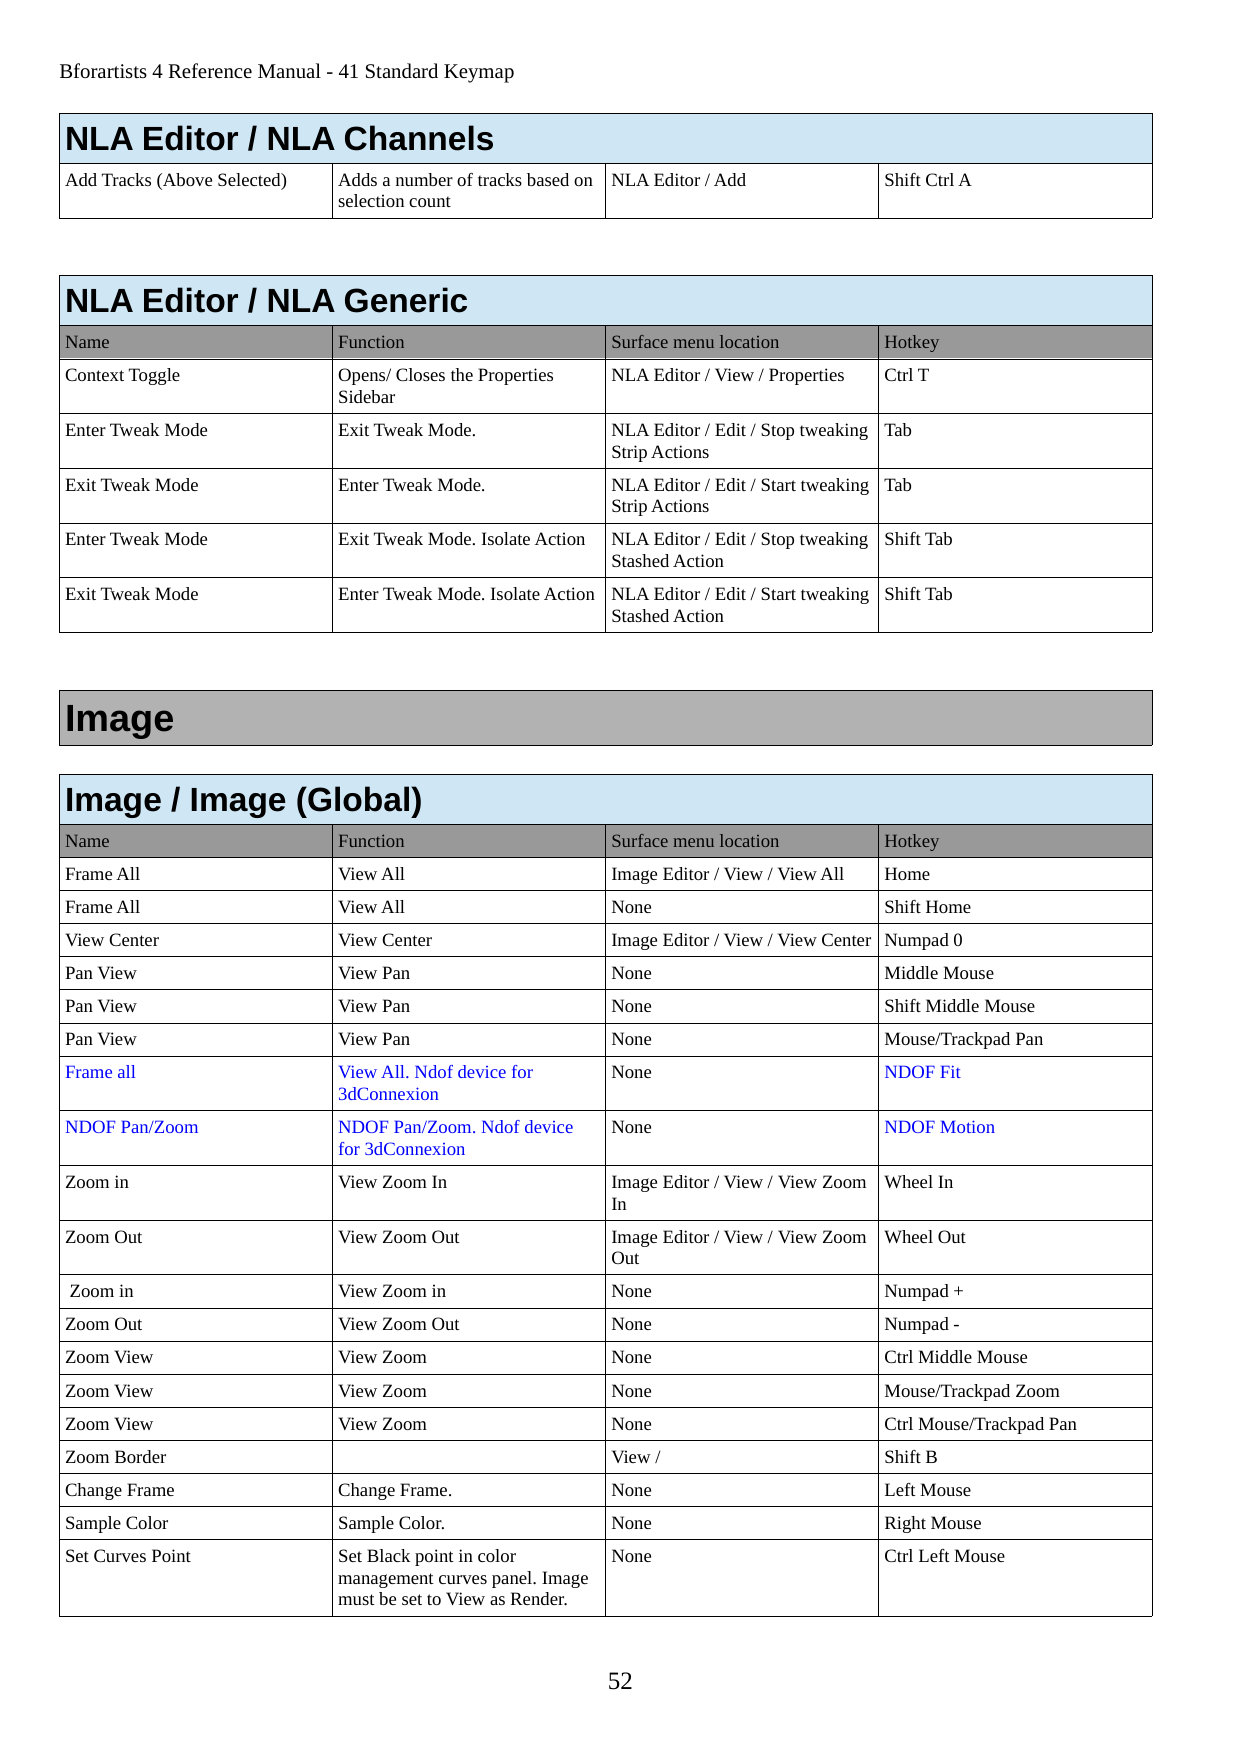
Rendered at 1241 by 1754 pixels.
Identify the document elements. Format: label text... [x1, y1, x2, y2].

table_cell Middle Mouse [879, 957, 1152, 989]
table_cell None [606, 1057, 878, 1110]
table_cell Sample Color. [333, 1507, 605, 1539]
table_cell Set Curves Point [60, 1540, 332, 1616]
table_cell Home [879, 858, 1152, 890]
table_cell Function [333, 825, 605, 857]
table_cell NDOF Motion [879, 1111, 1152, 1165]
table_cell Zoom Out [60, 1221, 332, 1274]
table_cell Zoom Border [60, 1441, 332, 1473]
table_cell Enter Tweak Mode. [333, 469, 605, 522]
table_cell Numpad - [879, 1309, 1152, 1341]
table_header NLA Editor / NLA Generic [60, 276, 1152, 325]
table_cell NDOF Pan/Zoom. Ndof device for 3dConnexion [333, 1111, 605, 1165]
table_cell None [606, 1507, 878, 1539]
table_cell NLA Editor / Edit / Stop tweaking Stashed Action [606, 524, 878, 577]
table_cell Sample Color [60, 1507, 332, 1539]
table_cell Set Black point in color management curves panel. Image must be set to View as Render. [333, 1540, 605, 1616]
table_cell None [606, 1408, 878, 1440]
table_cell View Center [333, 924, 605, 956]
table_cell Pan View [60, 990, 332, 1022]
table_cell Image Editor / View / View Center [606, 924, 878, 956]
table_cell View Zoom Out [333, 1221, 605, 1274]
table_cell View Pan [333, 957, 605, 989]
table_cell Name [60, 825, 332, 857]
table_cell View Center [60, 924, 332, 956]
table_cell Frame all [60, 1057, 332, 1110]
table_cell Add Tracks (Above Selected) [60, 164, 332, 217]
table_cell View All [333, 891, 605, 923]
table_cell Image Editor / View / View Zoom Out [606, 1221, 878, 1274]
table_header Image [60, 691, 1152, 745]
table_cell Surface menu location [606, 326, 878, 358]
table_cell Ctrl Mouse/Trackpad Pan [879, 1408, 1152, 1440]
table_cell Context Toggle [60, 360, 332, 413]
table_cell Mouse/Trackpad Pan [879, 1024, 1152, 1056]
table_cell NDOF Pan/Zoom [60, 1111, 332, 1165]
table_cell Adds a number of tracks based on selection count [333, 164, 605, 217]
table_cell NLA Editor / View / Properties [606, 360, 878, 413]
table_cell NLA Editor / Edit / Stop tweaking Strip Actions [606, 414, 878, 468]
table_cell Left Mouse [879, 1474, 1152, 1506]
table_cell Surface menu location [606, 825, 878, 857]
table_cell NDOF Fit [879, 1057, 1152, 1110]
table_cell Frame All [60, 891, 332, 923]
table_header Image / Image (Global) [60, 775, 1152, 824]
table_cell Shift Home [879, 891, 1152, 923]
table_cell Zoom in [60, 1275, 332, 1307]
table_cell Tab [879, 469, 1152, 522]
table_cell Wheel Out [879, 1221, 1152, 1274]
table_cell Enter Tweak Mode [60, 414, 332, 468]
table_cell View Zoom In [333, 1166, 605, 1220]
table_cell Opens/ Closes the Properties Sidebar [333, 360, 605, 413]
table_cell None [606, 1375, 878, 1407]
table_cell None [606, 990, 878, 1022]
table_cell Mouse/Trackpad Zoom [879, 1375, 1152, 1407]
table_cell Image Editor / View / View Zoom In [606, 1166, 878, 1220]
table_cell View Pan [333, 1024, 605, 1056]
table_cell None [606, 1024, 878, 1056]
table_cell View / [606, 1441, 878, 1473]
table_cell Hotkey [879, 825, 1152, 857]
table_header NLA Editor / NLA Channels [60, 114, 1152, 163]
table_cell View Zoom [333, 1342, 605, 1374]
table_cell Ctrl Middle Mouse [879, 1342, 1152, 1374]
table_cell None [606, 1275, 878, 1307]
table_cell None [606, 1111, 878, 1165]
table_cell Zoom in [60, 1166, 332, 1220]
table_cell Shift Tab [879, 578, 1152, 632]
table_cell Exit Tweak Mode. [333, 414, 605, 468]
table_cell Enter Tweak Mode [60, 524, 332, 577]
table_cell Ctrl T [879, 360, 1152, 413]
table_cell View Zoom in [333, 1275, 605, 1307]
table_cell Shift Ctrl A [879, 164, 1152, 217]
table_cell View Pan [333, 990, 605, 1022]
table_cell Change Frame. [333, 1474, 605, 1506]
table_cell Zoom View [60, 1375, 332, 1407]
table_cell Pan View [60, 957, 332, 989]
table_cell View All. Ndof device for 3dConnexion [333, 1057, 605, 1110]
table_cell NLA Editor / Edit / Start tweaking Stashed Action [606, 578, 878, 632]
table_cell View Zoom [333, 1408, 605, 1440]
table_cell [333, 1441, 605, 1473]
table_cell Exit Tweak Mode. Isolate Action [333, 524, 605, 577]
table_cell Shift B [879, 1441, 1152, 1473]
table_cell Numpad + [879, 1275, 1152, 1307]
table_cell Hotkey [879, 326, 1152, 358]
table_cell Image Editor / View / View All [606, 858, 878, 890]
table_cell Zoom Out [60, 1309, 332, 1341]
table_cell Zoom View [60, 1342, 332, 1374]
table_cell None [606, 957, 878, 989]
table_cell Wheel In [879, 1166, 1152, 1220]
table_cell View All [333, 858, 605, 890]
table_cell Tab [879, 414, 1152, 468]
table_cell Exit Tweak Mode [60, 469, 332, 522]
table_cell NLA Editor / Add [606, 164, 878, 217]
table_cell Frame All [60, 858, 332, 890]
table_cell None [606, 1474, 878, 1506]
table_cell View Zoom Out [333, 1309, 605, 1341]
table_cell Exit Tweak Mode [60, 578, 332, 632]
table_cell Numpad 0 [879, 924, 1152, 956]
table_cell NLA Editor / Edit / Start tweaking Strip Actions [606, 469, 878, 522]
table_cell None [606, 891, 878, 923]
table_cell Right Mouse [879, 1507, 1152, 1539]
table_cell Change Frame [60, 1474, 332, 1506]
table_cell Shift Tab [879, 524, 1152, 577]
table_cell Name [60, 326, 332, 358]
table_cell Enter Tweak Mode. Isolate Action [333, 578, 605, 632]
table_cell Shift Middle Mouse [879, 990, 1152, 1022]
table_cell Ctrl Left Mouse [879, 1540, 1152, 1616]
table_cell None [606, 1309, 878, 1341]
table_cell None [606, 1540, 878, 1616]
table_cell Function [333, 326, 605, 358]
table_cell View Zoom [333, 1375, 605, 1407]
table_cell None [606, 1342, 878, 1374]
table_cell Zoom View [60, 1408, 332, 1440]
table_cell Pan View [60, 1024, 332, 1056]
